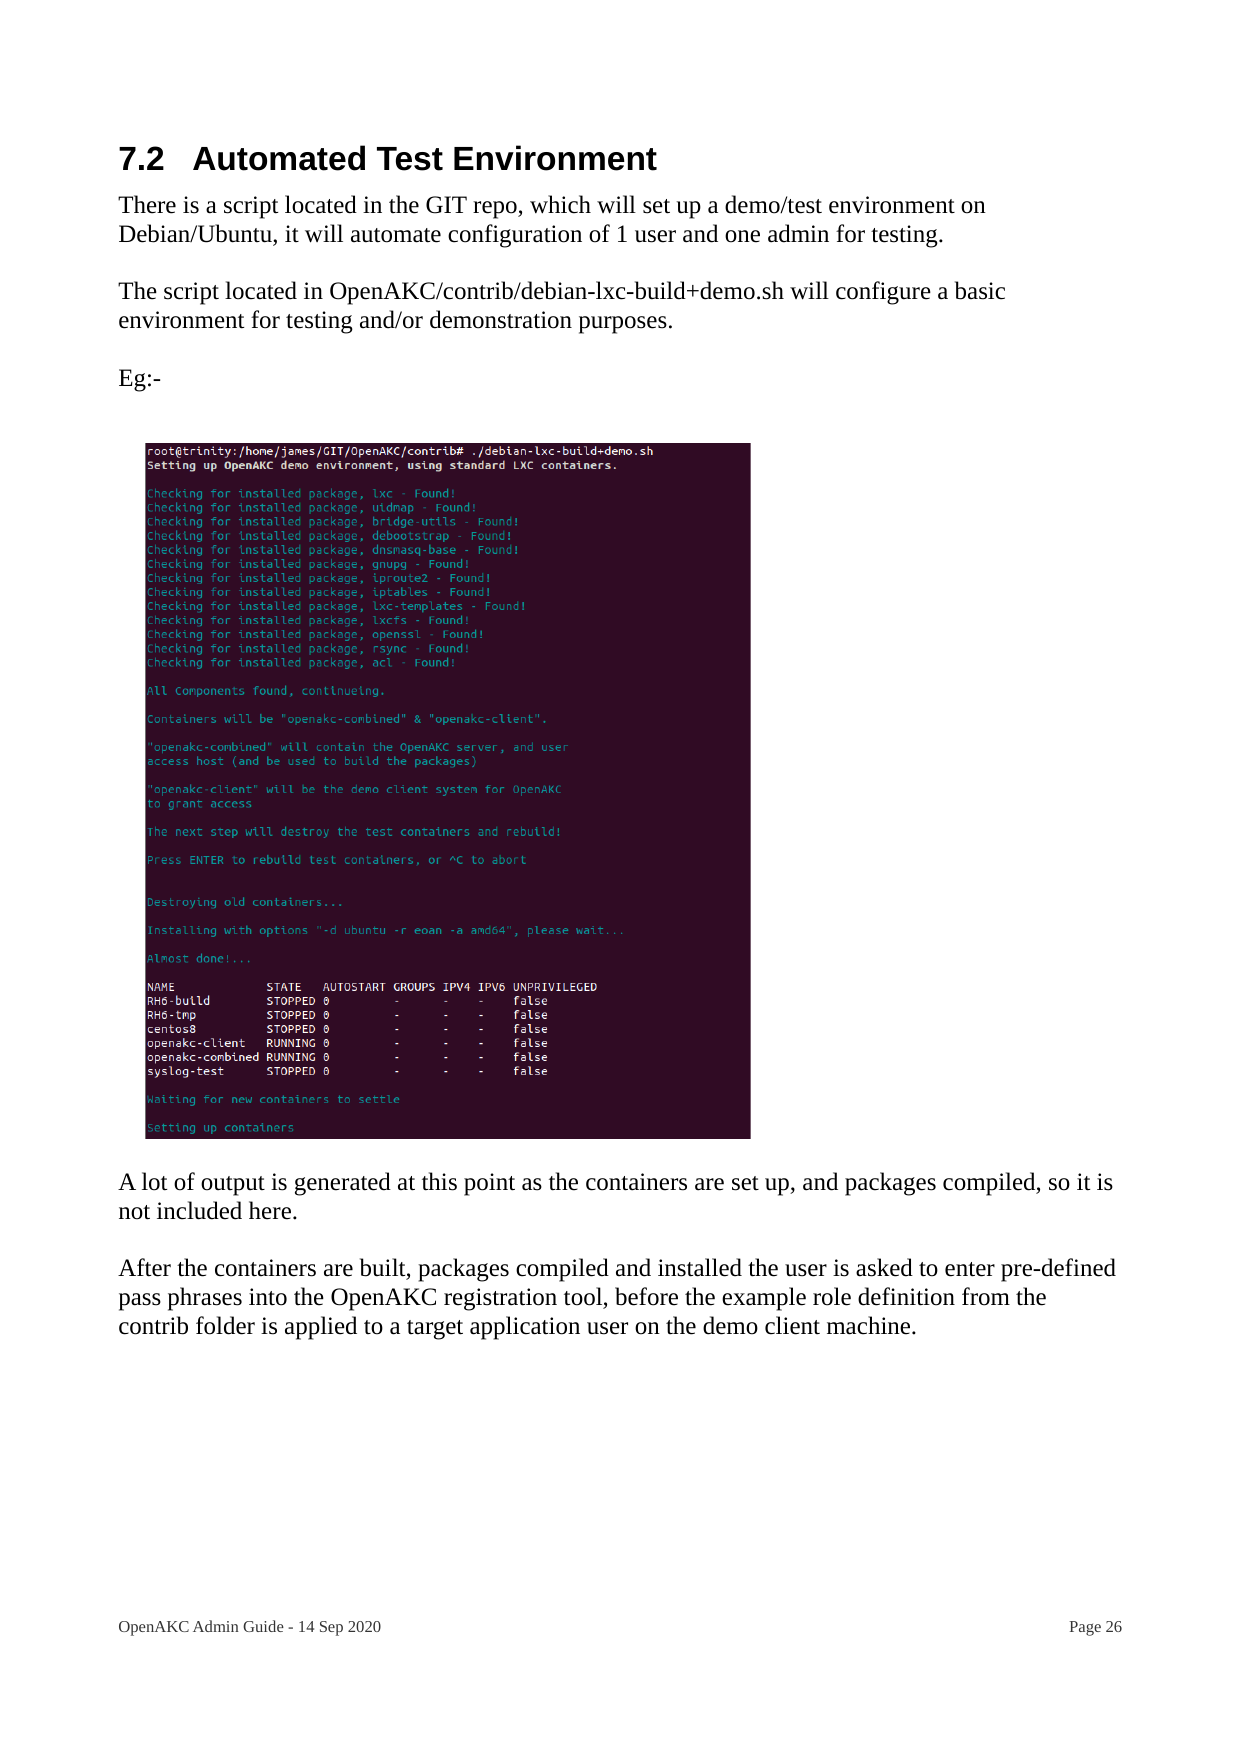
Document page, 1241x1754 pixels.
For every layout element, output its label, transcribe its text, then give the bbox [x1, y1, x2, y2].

subtitle 7.2 Automated Test Environment [118, 139, 1122, 178]
text Eg:- [118, 363, 1122, 391]
text There is a script located in the GIT repo, which will set up a demo/test environment on Debian/Ubuntu, it will automate configuration of 1 user and one admin for testing. [118, 190, 1122, 248]
text The script located in OpenAKC/contrib/debian-lxc-build+demo.sh will configure a basic environment for testing and/or demonstration purposes. [118, 276, 1122, 334]
text A lot of output is generated at this point as the containers are set up, and packages compiled, so it is not included here. [118, 1167, 1122, 1224]
text After the containers are built, packages compiled and installed the user is asked to enter pre-defined pass phrases into the OpenAKC registration tool, before the example role definition from the contrib folder is applied to a target application user on the demo client machine. [118, 1253, 1122, 1339]
picture [145, 443, 751, 1139]
